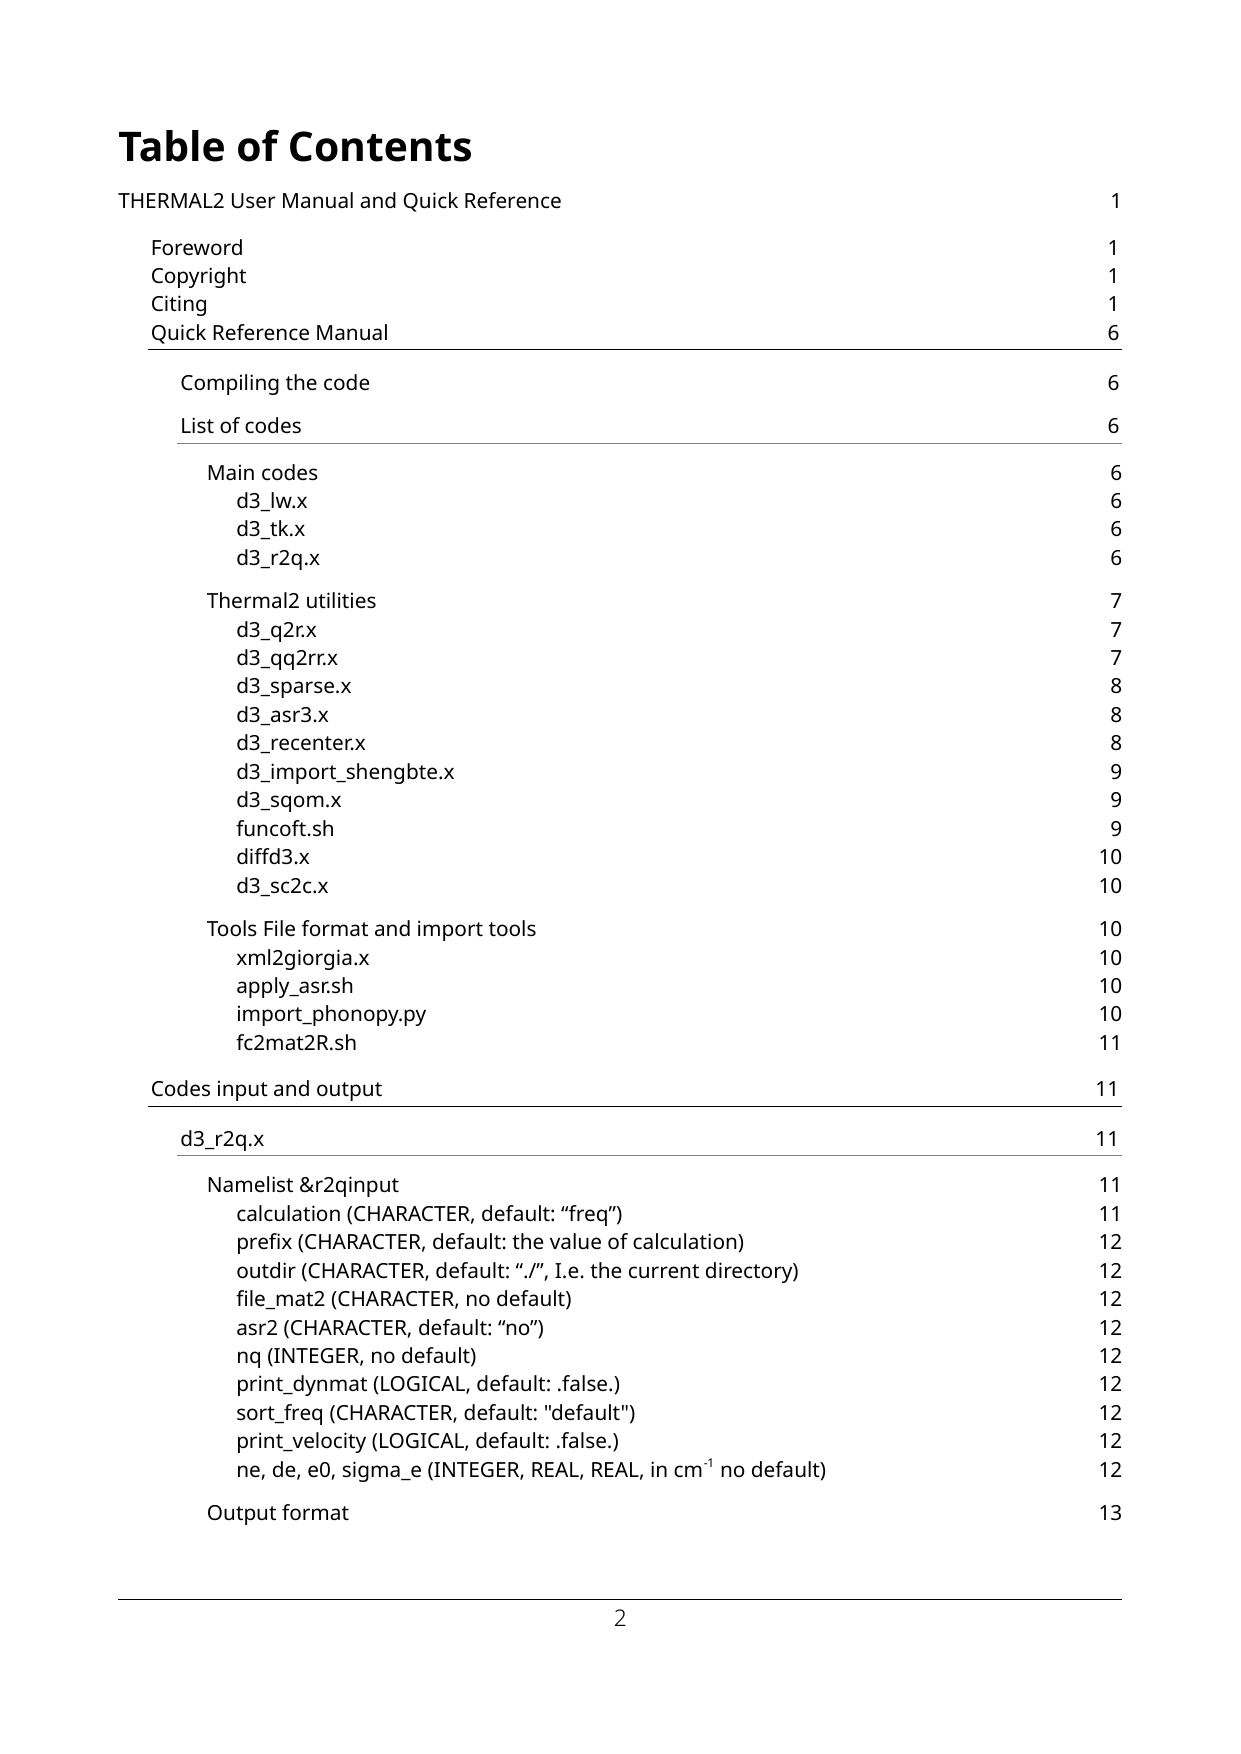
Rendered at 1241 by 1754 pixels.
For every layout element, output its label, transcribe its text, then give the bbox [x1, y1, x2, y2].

text Copyright 1 [148, 261, 1122, 289]
text d3_qq2rr.x 7 [236, 643, 1122, 672]
text Codes input and output 11 [148, 1071, 1122, 1106]
text d3_sc2c.x 10 [236, 871, 1122, 899]
text Foreword 1 [148, 230, 1122, 261]
text Tools File format and import tools 10 [207, 914, 1122, 943]
text prefix (CHARACTER, default: the value of calculation) 12 [236, 1227, 1122, 1256]
text d3_sqom.x 9 [236, 785, 1122, 814]
text ne, de, e0, sigma_e (INTEGER, REAL, REAL, in cm-1 no default) 12 [236, 1455, 1122, 1483]
text d3_lw.x 6 [236, 486, 1122, 514]
subtitle Table of Contents [118, 118, 1122, 174]
text d3_q2r.x 7 [236, 615, 1122, 643]
text print_velocity (LOGICAL, default: .false.) 12 [236, 1426, 1122, 1455]
text d3_recenter.x 8 [236, 728, 1122, 757]
text d3_asr3.x 8 [236, 700, 1122, 728]
text xml2giorgia.x 10 [236, 943, 1122, 971]
text Namelist &r2qinput 11 [207, 1171, 1122, 1199]
text Output format 13 [207, 1498, 1122, 1527]
text List of codes 6 [177, 408, 1122, 443]
text Compiling the code 6 [177, 364, 1122, 396]
text import_phonopy.py 10 [236, 999, 1122, 1028]
text d3_r2q.x 6 [236, 543, 1122, 571]
text diffd3.x 10 [236, 842, 1122, 871]
text nq (INTEGER, no default) 12 [236, 1341, 1122, 1369]
text Main codes 6 [207, 458, 1122, 486]
text d3_sparse.x 8 [236, 672, 1122, 700]
text d3_tk.x 6 [236, 514, 1122, 543]
text print_dynmat (LOGICAL, default: .false.) 12 [236, 1369, 1122, 1398]
text apply_asr.sh 10 [236, 971, 1122, 999]
text asr2 (CHARACTER, default: “no”) 12 [236, 1313, 1122, 1341]
text THERMAL2 User Manual and Quick Reference 1 [118, 186, 1122, 215]
text outdir (CHARACTER, default: “./”, I.e. the current directory) 12 [236, 1256, 1122, 1284]
text calculation (CHARACTER, default: “freq”) 11 [236, 1199, 1122, 1227]
text Quick Reference Manual 6 [148, 318, 1122, 349]
text funcoft.sh 9 [236, 814, 1122, 842]
text Citing 1 [148, 289, 1122, 318]
text file_mat2 (CHARACTER, no default) 12 [236, 1284, 1122, 1313]
text fc2mat2R.sh 11 [236, 1028, 1122, 1056]
text Thermal2 utilities 7 [207, 586, 1122, 615]
text d3_r2q.x 11 [177, 1121, 1122, 1155]
text d3_import_shengbte.x 9 [236, 757, 1122, 785]
text sort_freq (CHARACTER, default: "default") 12 [236, 1398, 1122, 1426]
